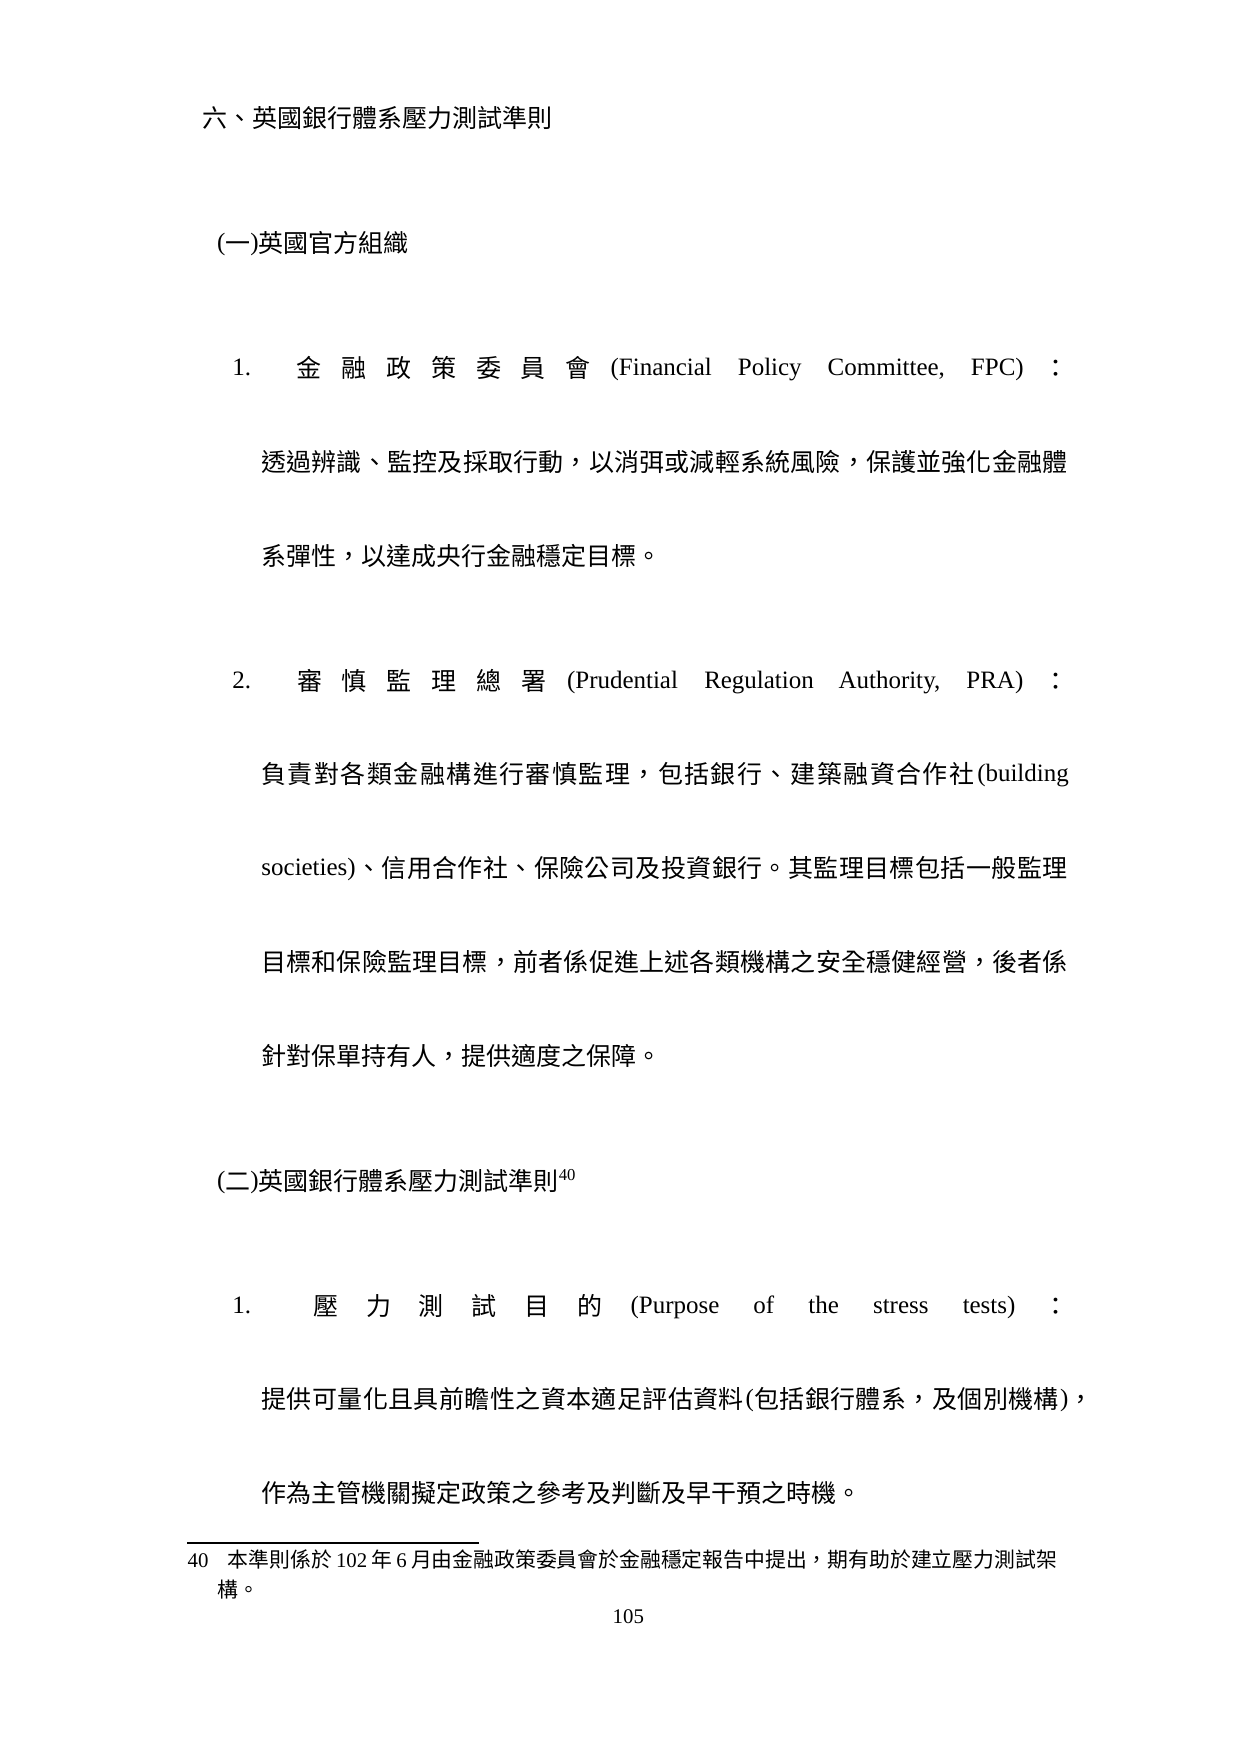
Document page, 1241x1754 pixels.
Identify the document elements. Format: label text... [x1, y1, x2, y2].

text (一)英國官方組織 [217, 200, 1069, 262]
text 六、英國銀行體系壓力測試準則 [202, 75, 1069, 137]
text 1. 壓力測試目的(Purpose of the stress tests)： 提供可量化且具前瞻性之資本適足評估資料(包括銀行體系，及個別機構)，作為主管機關擬定政策之參考及判斷及早干預之時機。 [232, 1262, 1069, 1512]
text (二)英國銀行體系壓力測試準則 [217, 1137, 1069, 1200]
text 1. 金融政策委員會(Financial Policy Committee, FPC)： 透過辨識、監控及採取行動，以消弭或減輕系統風險，保護並強化金融體系彈性，以達成央行金融穩定目標。 [232, 325, 1069, 575]
text 本準則係於102年6月由金融政策委員會於金融穩定報告中提出，期有助於建立壓力測試架構。 [187, 1543, 1069, 1604]
text 2. 審慎監理總署(Prudential Regulation Authority, PRA)： 負責對各類金融構進行審慎監理，包括銀行、建築融資合作社(building societies)、信用合作社、保險公司及投資銀行。其監理目標包括一般監理目標和保險監理目標，前者係促進上述各類機構之安全穩健經營，後者係針對保單持有人，提供適度之保障。 [232, 637, 1069, 1075]
